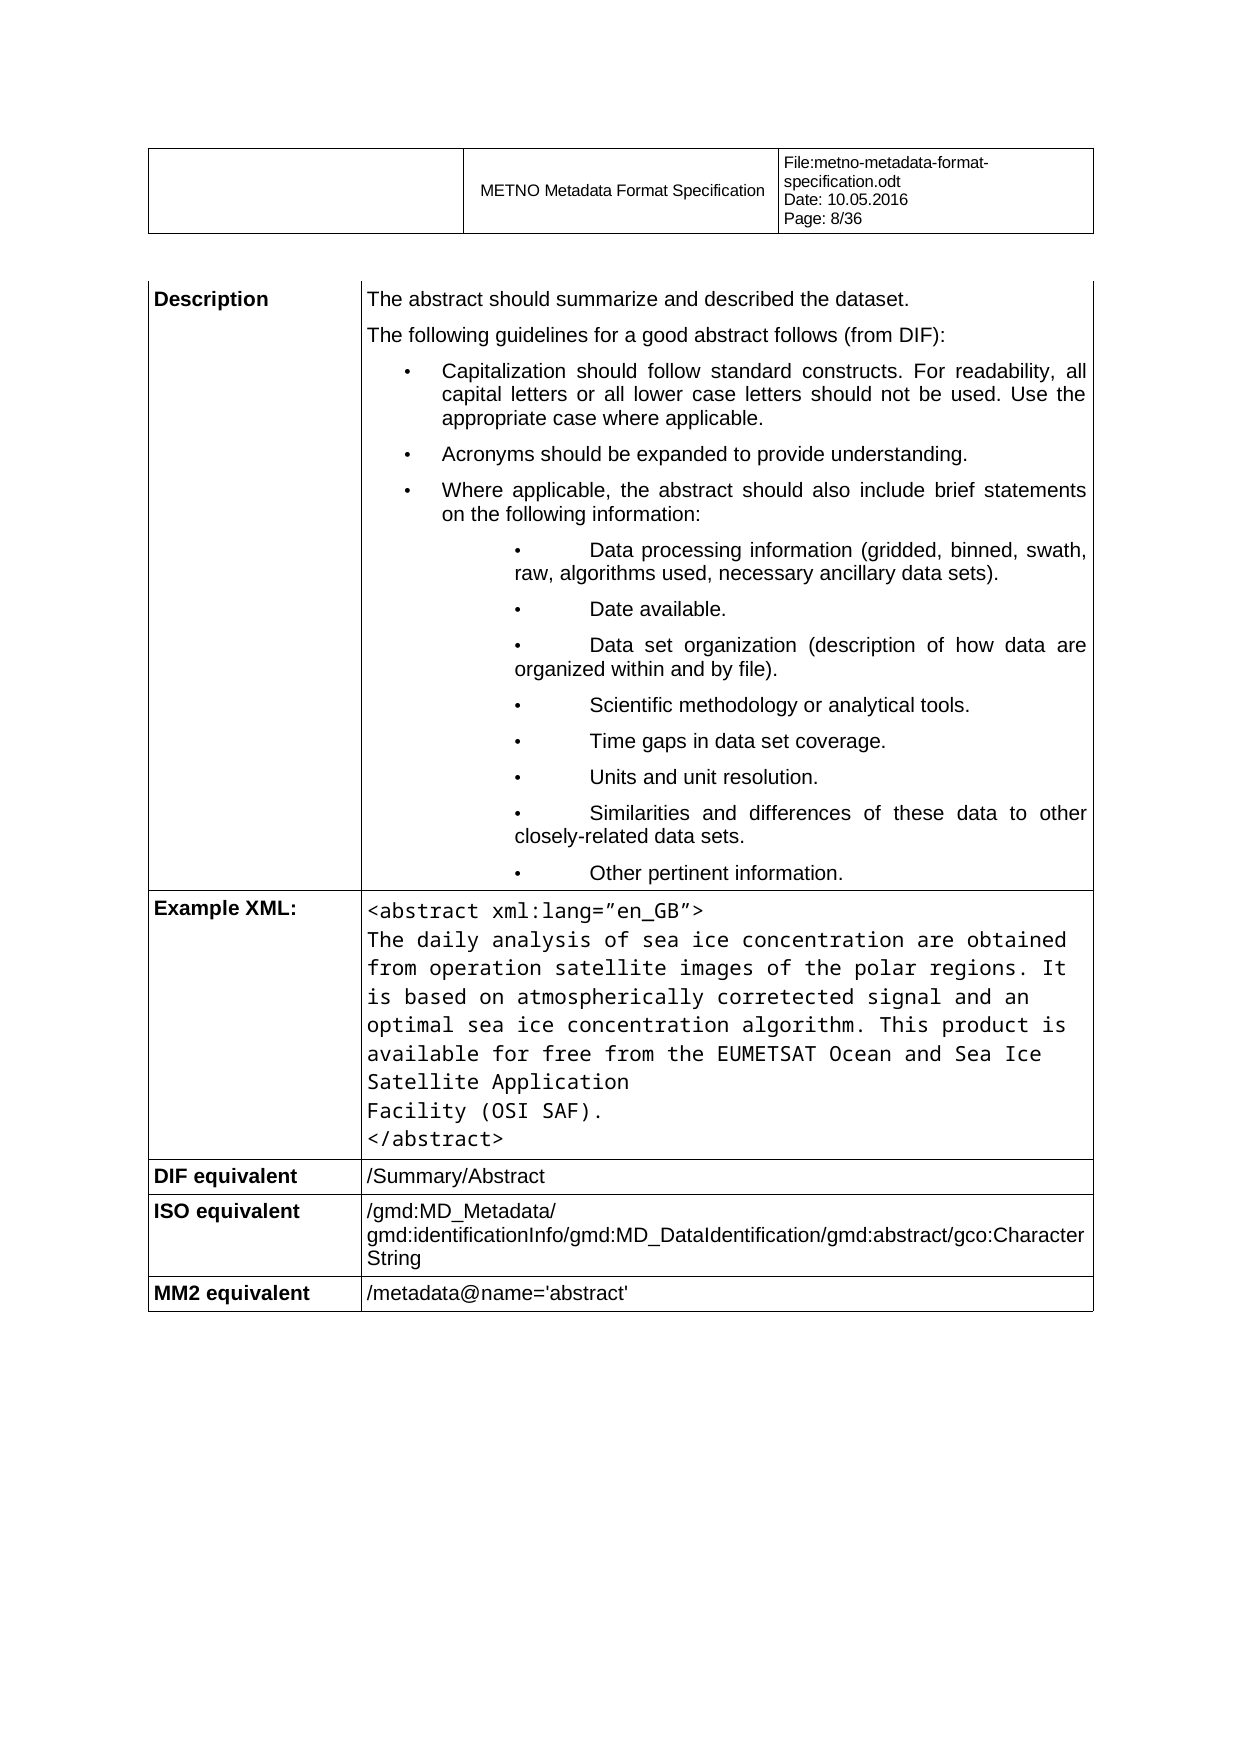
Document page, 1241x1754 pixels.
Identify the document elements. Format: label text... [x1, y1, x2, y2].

table_cell Description [149, 281, 361, 890]
table_cell <abstract xml:lang=”en_GB”> The daily analysis of sea ice concentration are obtained from operation satellite images of the polar regions. It is based on atmospherically corretected signal and an optimal sea ice concentration algorithm. This product is available for free from the EUMETSAT Ocean and Sea Ice Satellite Application Facility (OSI SAF). </abstract> [362, 891, 1093, 1159]
table_cell Example XML: [149, 891, 361, 1159]
table_cell ISO equivalent [149, 1195, 361, 1276]
table_cell The abstract should summarize and described the dataset. The following guidelines for a good abstract follows (from DIF): Capitalization should follow standard constructs. For readability, all capital letters or all lower case letters should not be used. Use the appropriate case where applicable. Acronyms should be expanded to provide understanding. Where applicable, the abstract should also include brief statements on the following information: Data processing information (gridded, binned, swath, raw, algorithms used, necessary ancillary data sets). Date available. Data set organization (description of how data are organized within and by file). Scientific methodology or analytical tools. Time gaps in data set coverage. Units and unit resolution. Similarities and differences of these data to other closely-related data sets. Other pertinent information. [362, 281, 1093, 890]
table_cell MM2 equivalent [149, 1277, 361, 1311]
table_cell /Summary/Abstract [362, 1160, 1093, 1194]
table_cell /metadata@name='abstract' [362, 1277, 1093, 1311]
table_cell /gmd:MD_Metadata/ gmd:identificationInfo/gmd:MD_DataIdentification/gmd:abstract/gco:CharacterString [362, 1195, 1093, 1276]
table_cell DIF equivalent [149, 1160, 361, 1194]
